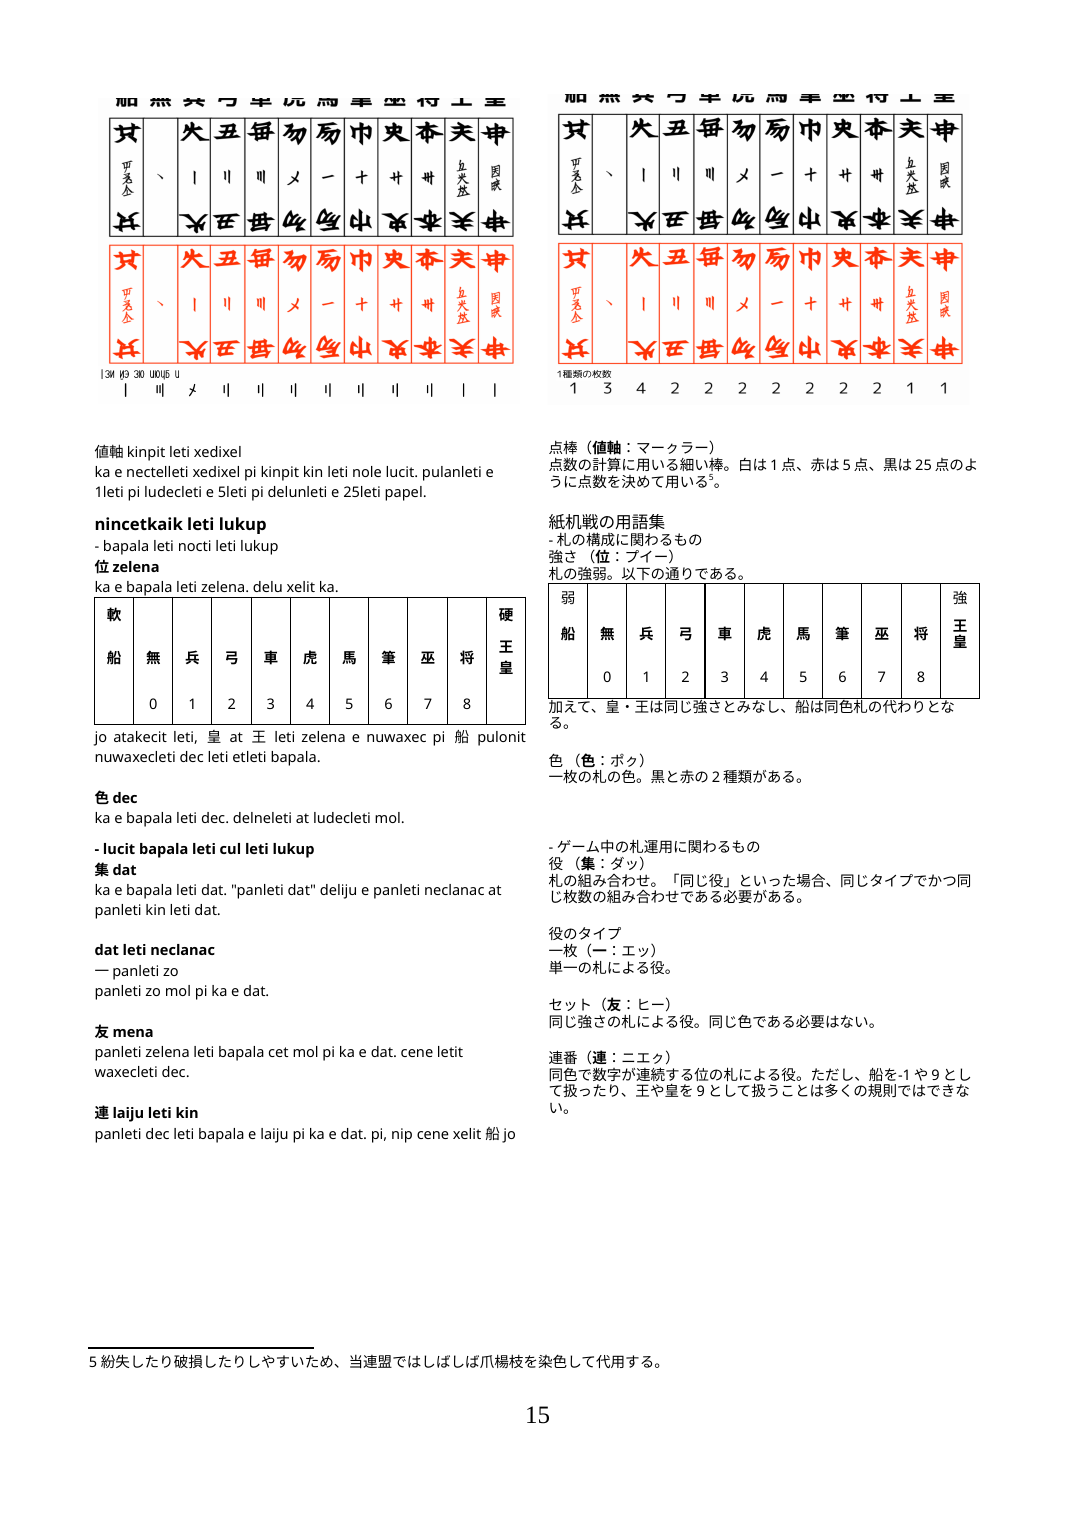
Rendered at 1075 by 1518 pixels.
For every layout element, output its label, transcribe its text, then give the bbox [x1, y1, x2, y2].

table_cell 船 [549, 612, 587, 657]
table_cell 5 [330, 684, 368, 724]
table_header [330, 598, 368, 630]
table_cell 馬 [784, 612, 822, 657]
table_cell 将 [448, 630, 486, 684]
table_cell 点棒（値軸：マーㇰラー） 点数の計算に用いる細い棒。白は1点、赤は5点、黒は25点のように点数を決めて用いる。 [543, 435, 985, 507]
table_cell [549, 658, 587, 698]
table_cell [487, 684, 525, 724]
table_cell - ゲーム中の札運用に関わるもの 役 （集：ダッ） 札の組み合わせ。「同じ役」といった場合、同じタイプでかつ同じ枚数の組み合わせである必要がある。 役のタイプ 一枚（一：エッ） 単一の札による役。 セット（友：ヒー） 同じ強さの札による役。同じ色である必要はない。 連番（連：ニエㇰ） 同色で数字が連続する位の札による役。ただし、船を-1や9として扱ったり、王や皇を9として扱うことは多くの規則ではできない。 [543, 833, 985, 1149]
table_header [252, 598, 290, 630]
table_header [369, 598, 407, 630]
table_cell [532, 833, 542, 1149]
table_header [408, 598, 447, 630]
table_cell [941, 658, 979, 698]
table_header 硬 [487, 598, 525, 630]
table_cell 無 [588, 612, 626, 657]
table_cell 船 [95, 630, 133, 684]
table_cell 4 [745, 658, 783, 698]
table_cell [543, 89, 985, 435]
table_cell 3 [706, 658, 744, 698]
table_cell 5 [784, 658, 822, 698]
table_header [173, 598, 211, 630]
table_cell 車 [252, 630, 290, 684]
table_cell 0 [588, 658, 626, 698]
table_cell [532, 507, 542, 833]
table_cell 紙机戦の用語集 - 札の構成に関わるもの 強さ （位：プイー） 札の強弱。以下の通りである。 加えて、皇・王は同じ強さとみなし、船は同色札の代わりとなる。 色 （色：ポㇰ） 一枚の札の色。黒と赤の2種類がある。 [543, 507, 985, 833]
table_cell [95, 684, 133, 724]
table_cell 兵 [173, 630, 211, 684]
table_cell 巫 [408, 630, 447, 684]
table_header [823, 584, 861, 612]
table_header 弱 [549, 584, 587, 612]
table_cell 1 [173, 684, 211, 724]
table_cell 虎 [745, 612, 783, 657]
table_header [134, 598, 172, 630]
table_header [627, 584, 665, 612]
table_cell 値軸 kinpit leti xedixel ka e nectelleti xedixel pi kinpit kin leti nole lucit. pulanleti e 1leti pi ludecleti e 5leti pi delunleti e 25leti papel. [89, 435, 531, 507]
table_header [862, 584, 901, 612]
table_cell 将 [902, 612, 940, 657]
table_header [745, 584, 783, 612]
table_cell 弓 [666, 612, 704, 657]
table_header [291, 598, 329, 630]
table_header [902, 584, 940, 612]
table_cell 兵 [627, 612, 665, 657]
table_cell 虎 [291, 630, 329, 684]
table_cell 8 [448, 684, 486, 724]
table_cell 4 [291, 684, 329, 724]
table_cell 馬 [330, 630, 368, 684]
table_cell 王皇 [941, 612, 979, 657]
table_cell 6 [823, 658, 861, 698]
table_cell [532, 89, 542, 435]
table_cell - lucit bapala leti cul leti lukup 集 dat ka e bapala leti dat. "panleti dat" deliju e panleti neclanac at panleti kin leti dat. dat leti neclanac 一 panleti zo panleti zo mol pi ka e dat. 友 mena panleti zelena leti bapala cet mol pi ka e dat. cene letit waxecleti dec. 連 laiju leti kin panleti dec leti bapala e laiju pi ka e dat. pi, nip cene xelit 船 jo [89, 833, 531, 1149]
table_cell 筆 [369, 630, 407, 684]
table_cell [532, 435, 542, 507]
table_cell 筆 [823, 612, 861, 657]
table_cell 無 [134, 630, 172, 684]
table_header 軟 [95, 598, 133, 630]
table_cell 7 [862, 658, 901, 698]
table_header [212, 598, 251, 630]
table_cell 2 [666, 658, 704, 698]
table_cell 巫 [862, 612, 901, 657]
table_header [588, 584, 626, 612]
table_cell 1 [627, 658, 665, 698]
table_cell 3 [252, 684, 290, 724]
picture [547, 94, 970, 405]
table_cell 7 [408, 684, 447, 724]
table_header [706, 584, 744, 612]
table_header [666, 584, 704, 612]
table_header [784, 584, 822, 612]
table_cell 8 [902, 658, 940, 698]
table_cell 6 [369, 684, 407, 724]
table_cell nincetkaik leti lukup - bapala leti nocti leti lukup 位 zelena ka e bapala leti zelena. delu xelit ka. jo atakecit leti, 皇 at 王 leti zelena e nuwaxec pi 船 pulonit nuwaxecleti dec leti etleti bapala. 色 dec ka e bapala leti dec. delneleti at ludecleti mol. [89, 507, 531, 833]
table_cell 王皇 [487, 630, 525, 684]
table_header 強 [941, 584, 979, 612]
table_cell [89, 89, 531, 435]
table_cell 0 [134, 684, 172, 724]
table_header [448, 598, 486, 630]
table_cell 2 [212, 684, 251, 724]
table_cell 車 [706, 612, 744, 657]
picture [98, 98, 520, 404]
table_cell 弓 [212, 630, 251, 684]
